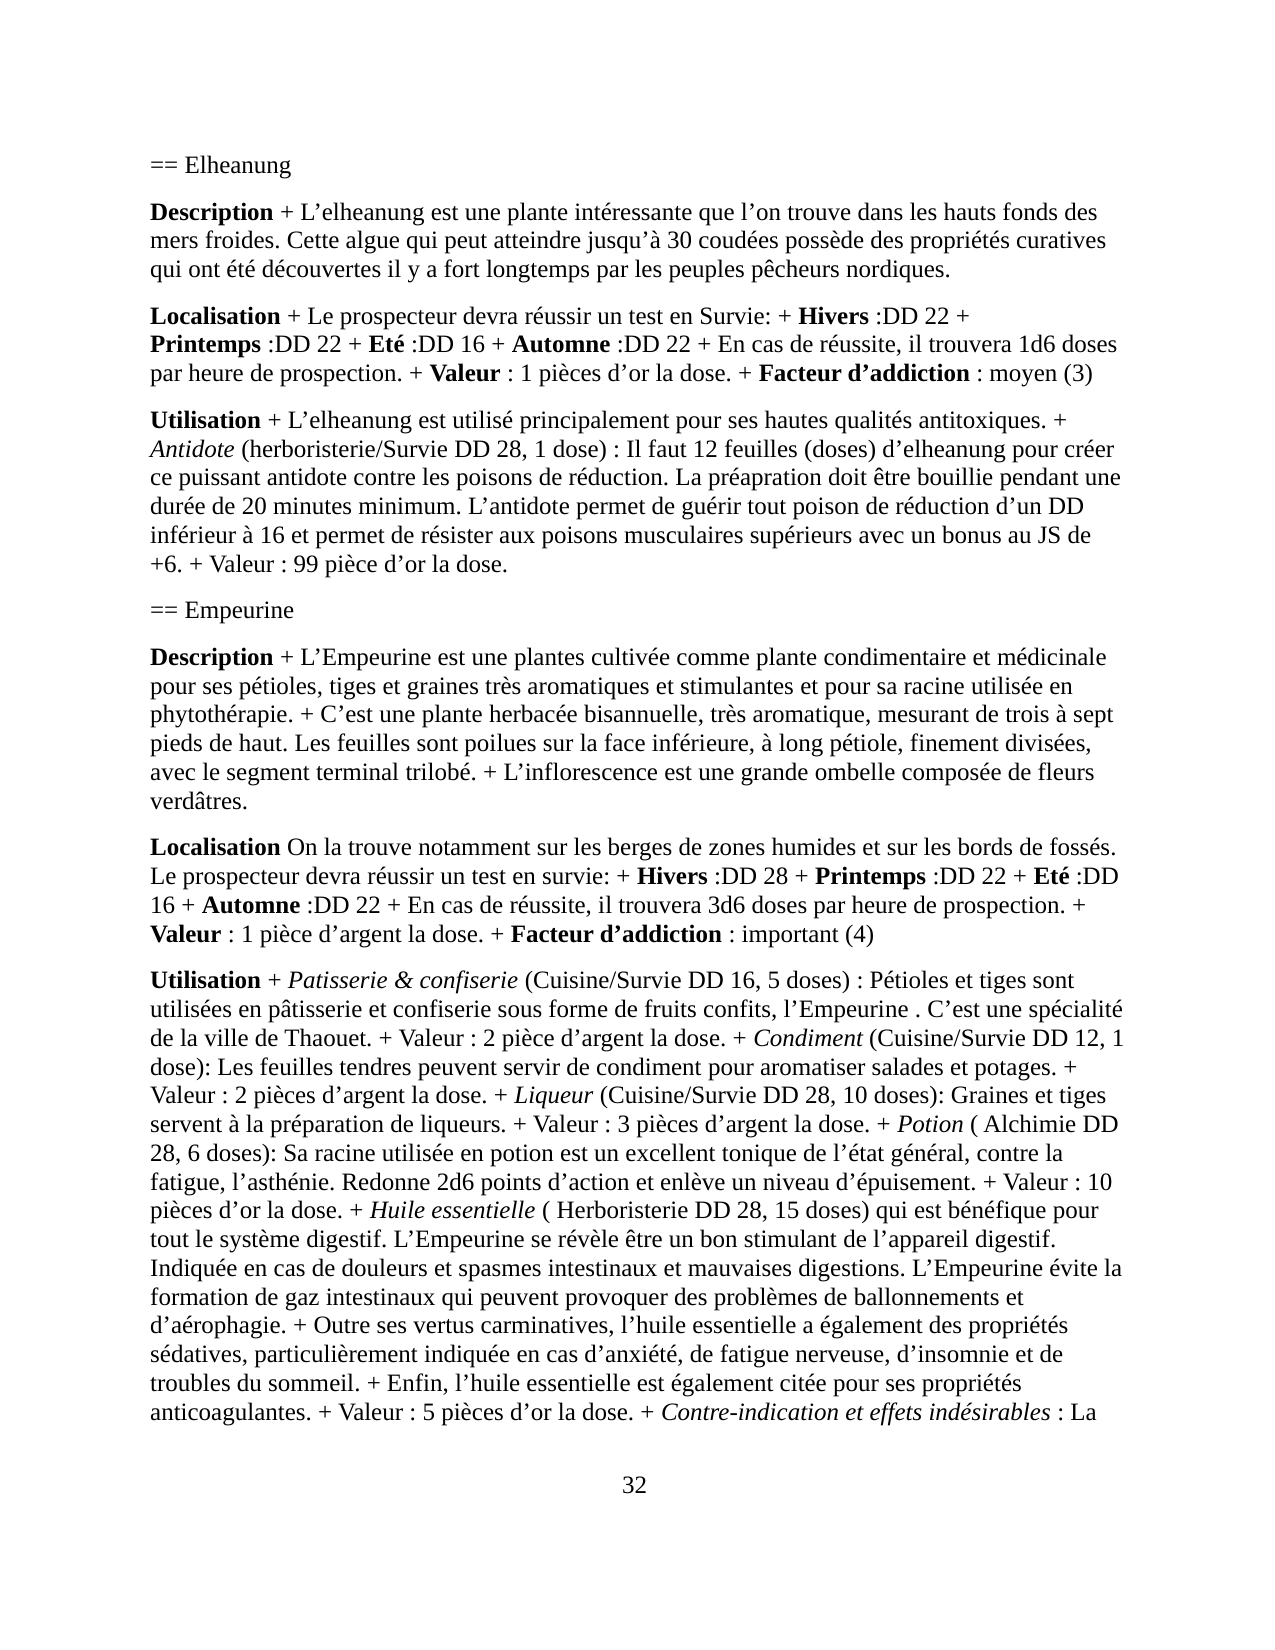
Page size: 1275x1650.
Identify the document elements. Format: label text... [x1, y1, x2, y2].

text Localisation On la trouve notamment sur les berges de zones humides et sur les bords de fossés. Le prospecteur devra réussir un test en survie: + Hivers :DD 28 + Printemps :DD 22 + Eté :DD 16 + Automne :DD 22 + En cas de réussite, il trouvera 3d6 doses par heure de prospection. + Valeur : 1 pièce d’argent la dose. + Facteur d’addiction : important (4) [150, 832, 1125, 947]
text Utilisation + Patisserie & confiserie (Cuisine/Survie DD 16, 5 doses) : Pétioles et tiges sont utilisées en pâtisserie et confiserie sous forme de fruits confits, l’Empeurine . C’est une spécialité de la ville de Thaouet. + Valeur : 2 pièce d’argent la dose. + Condiment (Cuisine/Survie DD 12, 1 dose): Les feuilles tendres peuvent servir de condiment pour aromatiser salades et potages. + Valeur : 2 pièces d’argent la dose. + Liqueur (Cuisine/Survie DD 28, 10 doses): Graines et tiges servent à la préparation de liqueurs. + Valeur : 3 pièces d’argent la dose. + Potion ( Alchimie DD 28, 6 doses): Sa racine utilisée en potion est un excellent tonique de l’état général, contre la fatigue, l’asthénie. Redonne 2d6 points d’action et enlève un niveau d’épuisement. + Valeur : 10 pièces d’or la dose. + Huile essentielle ( Herboristerie DD 28, 15 doses) qui est bénéfique pour tout le système digestif. L’Empeurine se révèle être un bon stimulant de l’appareil digestif. Indiquée en cas de douleurs et spasmes intestinaux et mauvaises digestions. L’Empeurine évite la formation de gaz intestinaux qui peuvent provoquer des problèmes de ballonnements et d’aérophagie. + Outre ses vertus carminatives, l’huile essentielle a également des propriétés sédatives, particulièrement indiquée en cas d’anxiété, de fatigue nerveuse, d’insomnie et de troubles du sommeil. + Enfin, l’huile essentielle est également citée pour ses propriétés anticoagulantes. + Valeur : 5 pièces d’or la dose. + Contre-indication et effets indésirables : La [150, 965, 1125, 1425]
text Localisation + Le prospecteur devra réussir un test en Survie: + Hivers :DD 22 + Printemps :DD 22 + Eté :DD 16 + Automne :DD 22 + En cas de réussite, il trouvera 1d6 doses par heure de prospection. + Valeur : 1 pièces d’or la dose. + Facteur d’addiction : moyen (3) [150, 301, 1125, 387]
text Description + L’elheanung est une plante intéressante que l’on trouve dans les hauts fonds des mers froides. Cette algue qui peut atteindre jusqu’à 30 coudées possède des propriétés curatives qui ont été découvertes il y a fort longtemps par les peuples pêcheurs nordiques. [150, 197, 1125, 283]
text Utilisation + L’elheanung est utilisé principalement pour ses hautes qualités antitoxiques. + Antidote (herboristerie/Survie DD 28, 1 dose) : Il faut 12 feuilles (doses) d’elheanung pour créer ce puissant antidote contre les poisons de réduction. La préapration doit être bouillie pendant une durée de 20 minutes minimum. L’antidote permet de guérir tout poison de réduction d’un DD inférieur à 16 et permet de résister aux poisons musculaires supérieurs avec un bonus au JS de +6. + Valeur : 99 pièce d’or la dose. [150, 405, 1125, 577]
text Description + L’Empeurine est une plantes cultivée comme plante condimentaire et médicinale pour ses pétioles, tiges et graines très aromatiques et stimulantes et pour sa racine utilisée en phytothérapie. + C’est une plante herbacée bisannuelle, très aromatique, mesurant de trois à sept pieds de haut. Les feuilles sont poilues sur la face inférieure, à long pétiole, finement divisées, avec le segment terminal trilobé. + L’inflorescence est une grande ombelle composée de fleurs verdâtres. [150, 642, 1125, 814]
text == Empeurine [150, 595, 1125, 624]
text == Elheanung [150, 150, 1125, 179]
